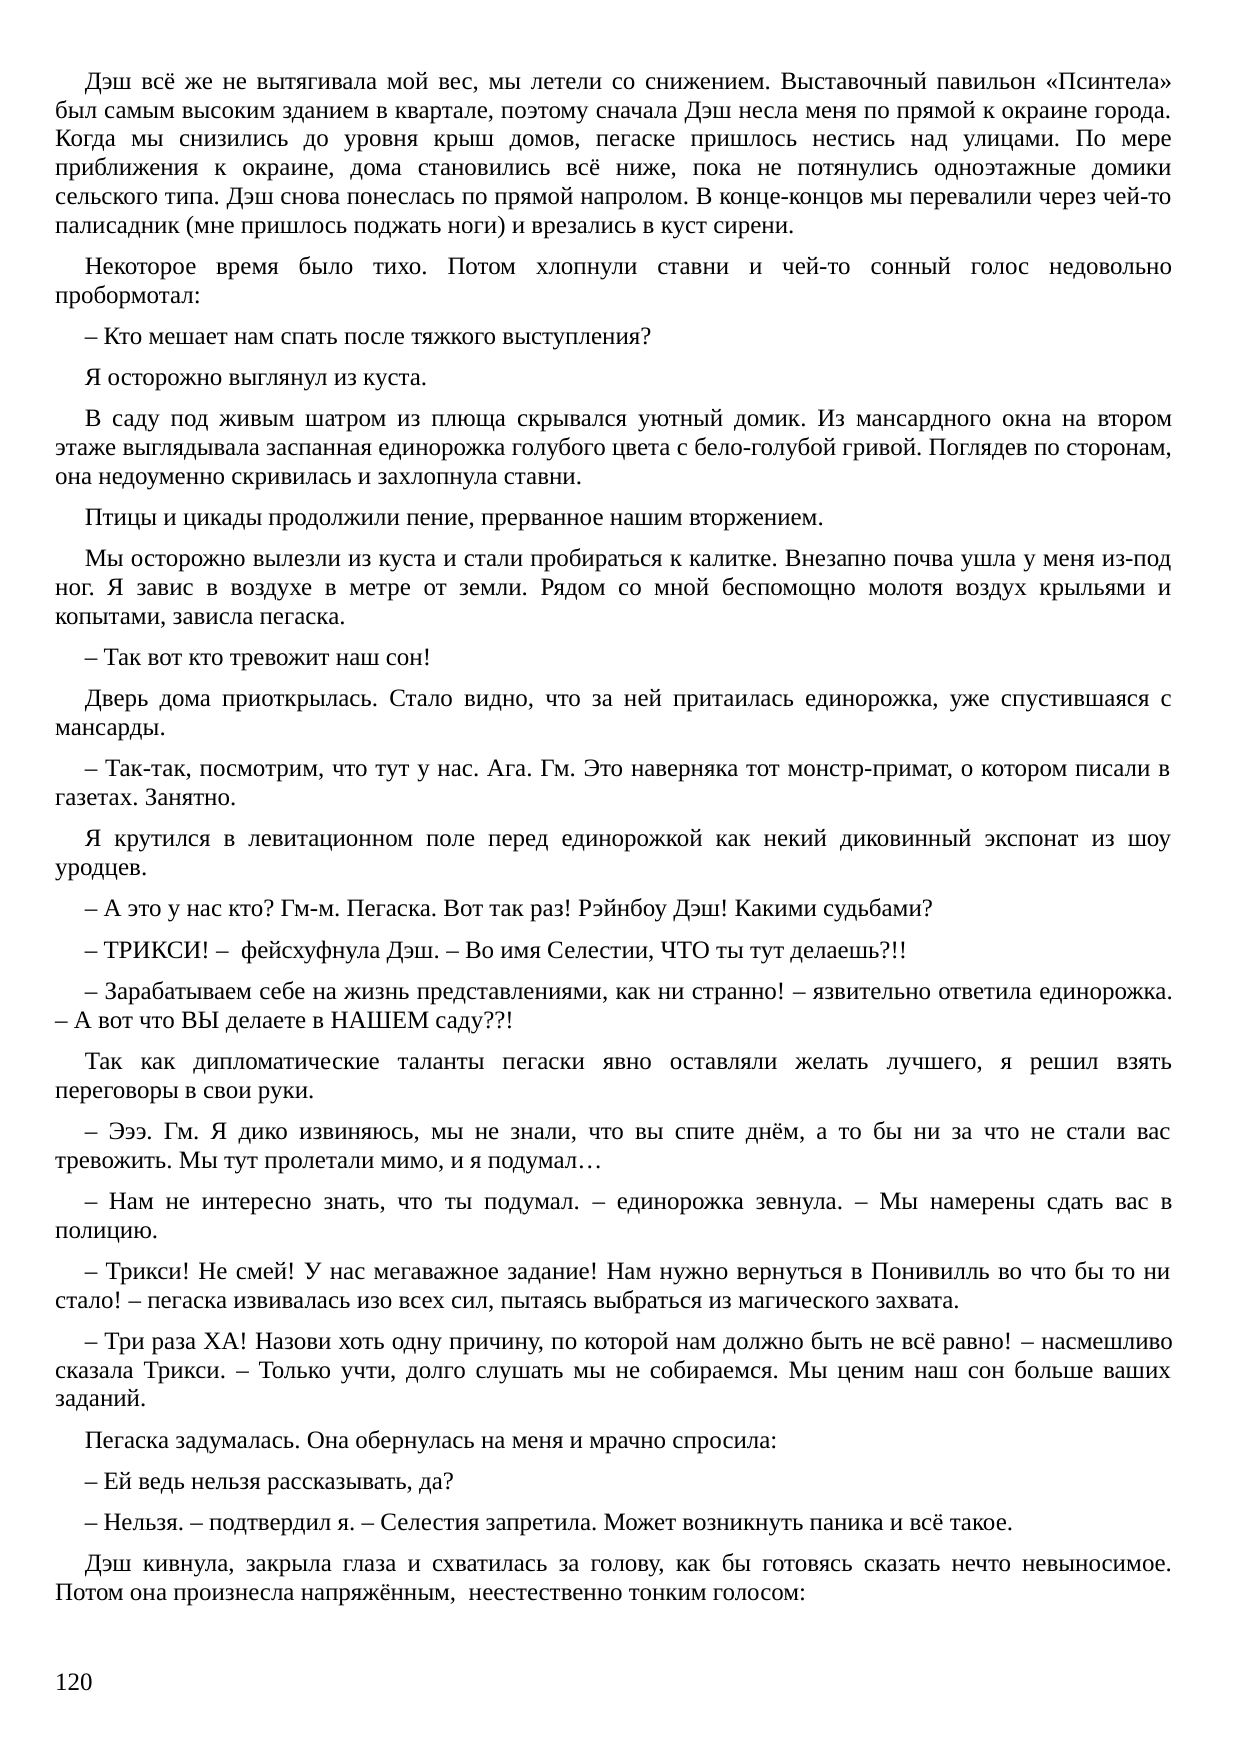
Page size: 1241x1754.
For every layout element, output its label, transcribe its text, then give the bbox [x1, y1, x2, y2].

text – Трикси! Не смей! У нас мегаважное задание! Нам нужно вернуться в Понивилль во что бы то ни стало! – пегаска извивалась изо всех сил, пытаясь выбраться из магического захвата. [55, 1256, 1173, 1313]
text – ТРИКСИ! – фейсхуфнула Дэш. – Во имя Селестии, ЧТО ты тут делаешь?!! [55, 935, 1173, 963]
text – Зарабатываем себе на жизнь представлениями, как ни странно! – язвительно ответила единорожка. – А вот что ВЫ делаете в НАШЕМ саду??! [55, 976, 1173, 1033]
text – Так вот кто тревожит наш сон! [55, 642, 1173, 671]
text – Нам не интересно знать, что ты подумал. – единорожка зевнула. – Мы намерены сдать вас в полицию. [55, 1186, 1173, 1243]
text Птицы и цикады продолжили пение, прерванное нашим вторжением. [55, 502, 1173, 531]
text – Нельзя. – подтвердил я. – Селестия запретила. Может возникнуть паника и всё такое. [55, 1507, 1173, 1536]
text – Кто мешает нам спать после тяжкого выступления? [55, 321, 1173, 350]
text – Эээ. Гм. Я дико извиняюсь, мы не знали, что вы спите днём, а то бы ни за что не стали вас тревожить. Мы тут пролетали мимо, и я подумал… [55, 1116, 1173, 1173]
text Пегаска задумалась. Она обернулась на меня и мрачно спросила: [55, 1425, 1173, 1453]
text Мы осторожно вылезли из куста и стали пробираться к калитке. Внезапно почва ушла у меня из-под ног. Я завис в воздухе в метре от земли. Рядом со мной беспомощно молотя воздух крыльями и копытами, зависла пегаска. [55, 543, 1173, 630]
text Дэш кивнула, закрыла глаза и схватилась за голову, как бы готовясь сказать нечто невыносимое. Потом она произнесла напряжённым, неестественно тонким голосом: [55, 1548, 1173, 1606]
text – А это у нас кто? Гм-м. Пегаска. Вот так раз! Рэйнбоу Дэш! Какими судьбами? [55, 893, 1173, 922]
text Некоторое время было тихо. Потом хлопнули ставни и чей-то сонный голос недовольно пробормотал: [55, 251, 1173, 308]
text Я крутился в левитационном поле перед единорожкой как некий диковинный экспонат из шоу уродцев. [55, 823, 1173, 881]
text В саду под живым шатром из плюща скрывался уютный домик. Из мансардного окна на втором этаже выглядывала заспанная единорожка голубого цвета с бело-голубой гривой. Поглядев по сторонам, она недоуменно скривилась и захлопнула ставни. [55, 403, 1173, 490]
text Дверь дома приоткрылась. Стало видно, что за ней притаилась единорожка, уже спустившаяся с мансарды. [55, 683, 1173, 741]
text Так как дипломатические таланты пегаски явно оставляли желать лучшего, я решил взять переговоры в свои руки. [55, 1046, 1173, 1103]
text Дэш всё же не вытягивала мой вес, мы летели со снижением. Выставочный павильон «Псинтела» был самым высоким зданием в квартале, поэтому сначала Дэш несла меня по прямой к окраине города. Когда мы снизились до уровня крыш домов, пегаске пришлось нестись над улицами. По мере приближения к окраине, дома становились всё ниже, пока не потянулись одноэтажные домики сельского типа. Дэш снова понеслась по прямой напролом. В конце-концов мы перевалили через чей-то палисадник (мне пришлось поджать ноги) и врезались в куст сирени. [55, 66, 1173, 238]
text – Ей ведь нельзя рассказывать, да? [55, 1466, 1173, 1495]
text Я осторожно выглянул из куста. [55, 362, 1173, 391]
text – Так-так, посмотрим, что тут у нас. Ага. Гм. Это наверняка тот монстр-примат, о котором писали в газетах. Занятно. [55, 753, 1173, 811]
text – Три раза ХА! Назови хоть одну причину, по которой нам должно быть не всё равно! – насмешливо сказала Трикси. – Только учти, долго слушать мы не собираемся. Мы ценим наш сон больше ваших заданий. [55, 1326, 1173, 1412]
